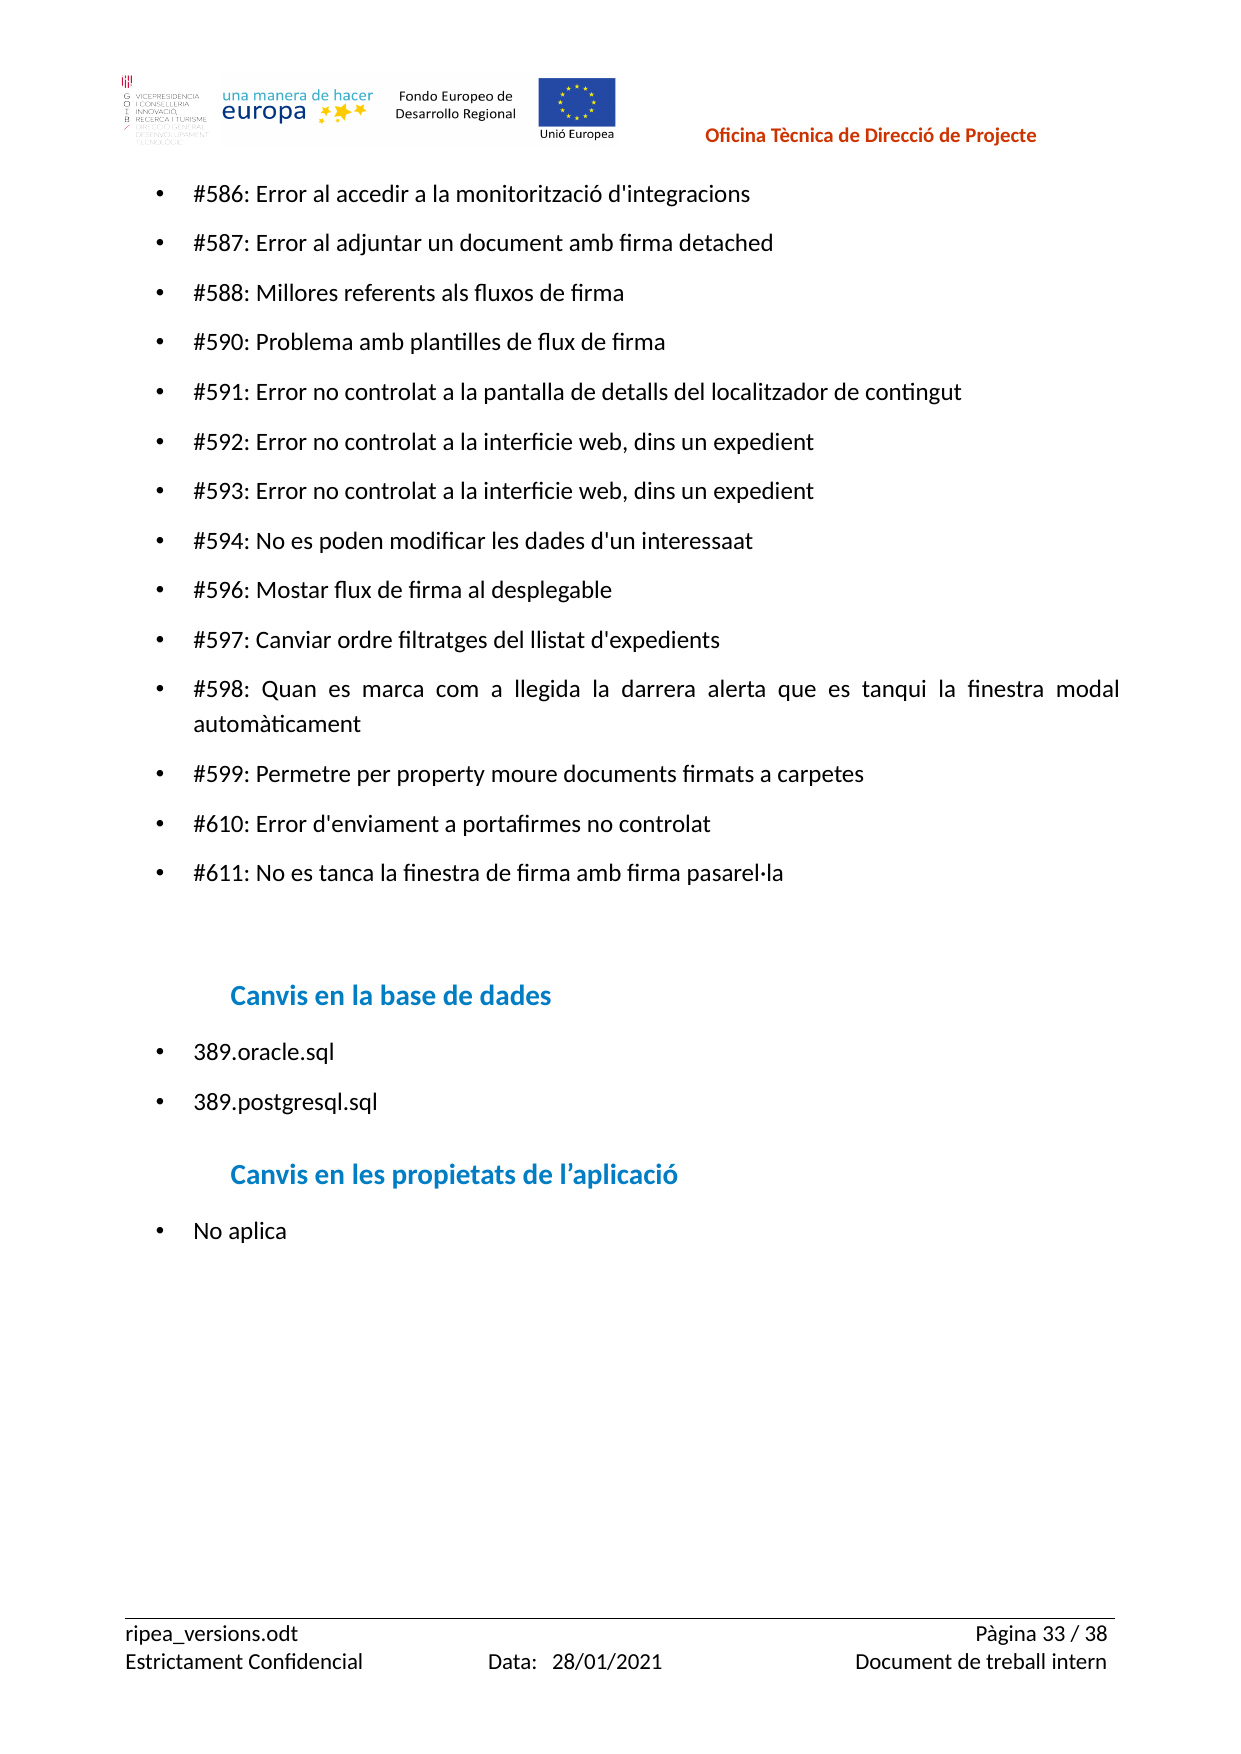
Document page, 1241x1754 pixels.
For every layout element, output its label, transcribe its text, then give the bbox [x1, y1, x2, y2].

list 389.oracle.sql [156, 1036, 1122, 1067]
subtitle Canvis en la base de dades [153, 977, 1122, 1013]
list No aplica [156, 1215, 1122, 1246]
list #594: No es poden modificar les dades d'un interessaat [156, 525, 1122, 555]
list #611: No es tanca la finestra de firma amb firma pasarel·la [156, 857, 1122, 888]
subtitle Canvis en les propietats de l’aplicació [153, 1156, 1122, 1192]
list #588: Millores referents als fluxos de firma [156, 277, 1122, 307]
list #596: Mostar flux de firma al desplegable [156, 574, 1122, 605]
list #591: Error no controlat a la pantalla de detalls del localitzador de contingut [156, 376, 1122, 407]
list #586: Error al accedir a la monitorització d'integracions [156, 178, 1122, 208]
list #587: Error al adjuntar un document amb firma detached [156, 227, 1122, 258]
list #592: Error no controlat a la interficie web, dins un expedient [156, 426, 1122, 456]
list #598: Quan es marca com a llegida la darrera alerta que es tanqui la finestra modal automàticament [156, 673, 1122, 739]
list #590: Problema amb plantilles de flux de firma [156, 326, 1122, 357]
picture [219, 73, 621, 147]
list #610: Error d'enviament a portafirmes no controlat [156, 808, 1122, 838]
picture [118, 73, 213, 147]
list #593: Error no controlat a la interficie web, dins un expedient [156, 475, 1122, 506]
list #597: Canviar ordre filtratges del llistat d'expedients [156, 624, 1122, 654]
list #599: Permetre per property moure documents firmats a carpetes [156, 758, 1122, 789]
list 389.postgresql.sql [156, 1086, 1122, 1116]
